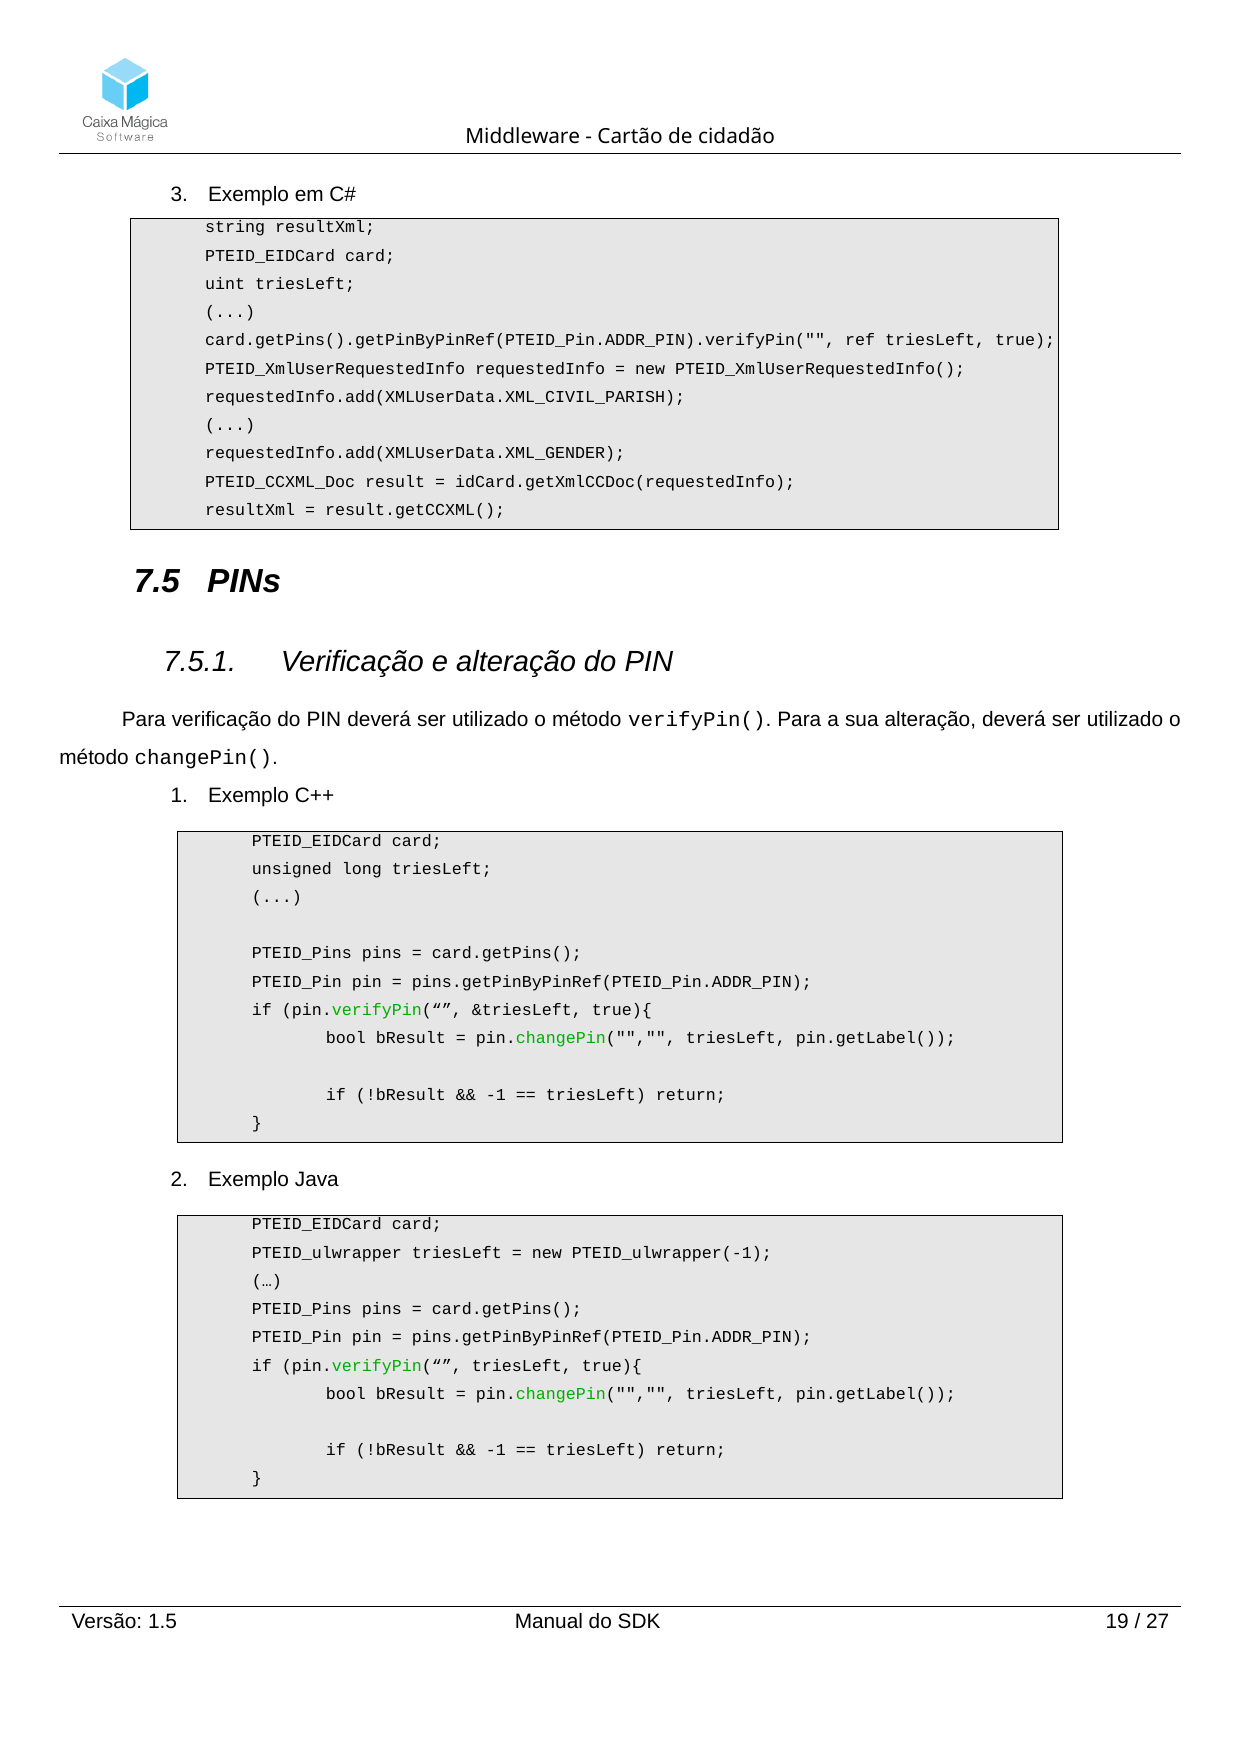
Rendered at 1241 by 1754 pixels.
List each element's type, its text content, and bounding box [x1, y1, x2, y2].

text resultXml = result.getCCXML(); [131, 501, 1058, 520]
list PTEID_Pins pins = card.getPins(); [178, 945, 1062, 964]
list unsigned long triesLeft; [178, 860, 1062, 879]
list Exemplo em C# [170, 182, 1181, 206]
list if (pin.verifyPin(“”, &triesLeft, true){ [178, 1001, 1062, 1020]
text string resultXml; [131, 219, 1058, 238]
list Exemplo C++ [170, 783, 1181, 807]
text PTEID_Pin pin = pins.getPinByPinRef(PTEID_Pin.ADDR_PIN); [178, 1329, 1062, 1348]
text } [178, 1470, 1062, 1489]
text requestedInfo.add(XMLUserData.XML_GENDER); [131, 445, 1058, 464]
text card.getPins().getPinByPinRef(PTEID_Pin.ADDR_PIN).verifyPin("", ref triesLeft, true); [131, 332, 1058, 351]
text requestedInfo.add(XMLUserData.XML_CIVIL_PARISH); [131, 388, 1058, 407]
text if (!bResult && -1 == triesLeft) return; [178, 1442, 1062, 1461]
text PTEID_XmlUserRequestedInfo requestedInfo = new PTEID_XmlUserRequestedInfo(); [131, 360, 1058, 379]
text PTEID_Pins pins = card.getPins(); [178, 1301, 1062, 1319]
list (...) [178, 888, 1062, 907]
text uint triesLeft; [131, 276, 1058, 294]
list PTEID_Pin pin = pins.getPinByPinRef(PTEID_Pin.ADDR_PIN); [178, 973, 1062, 992]
text PTEID_EIDCard card; [131, 247, 1058, 266]
text PTEID_CCXML_Doc result = idCard.getXmlCCDoc(requestedInfo); [131, 473, 1058, 492]
text bool bResult = pin.changePin("","", triesLeft, pin.getLabel()); [178, 1385, 1062, 1432]
text if (pin.verifyPin(“”, triesLeft, true){ [178, 1357, 1062, 1376]
list bool bResult = pin.changePin("","", triesLeft, pin.getLabel()); [178, 1030, 1062, 1077]
text Para verificação do PIN deverá ser utilizado o método verifyPin(). Para a sua alteração, deverá ser utilizado o método changePin(). [59, 707, 1181, 770]
text (…) [178, 1272, 1062, 1291]
text (...) [131, 304, 1058, 323]
text (...) [131, 417, 1058, 436]
list Exemplo Java [170, 819, 1181, 1191]
subtitle PINs [104, 253, 1181, 600]
list if (!bResult && -1 == triesLeft) return; [178, 1086, 1062, 1105]
text PTEID_ulwrapper triesLeft = new PTEID_ulwrapper(-1); [178, 1244, 1062, 1263]
text PTEID_EIDCard card; [178, 1216, 1062, 1235]
list PTEID_EIDCard card; [178, 832, 1062, 851]
picture [81, 55, 170, 144]
list } [178, 1114, 1062, 1133]
subtitle Verificação e alteração do PIN [104, 644, 1181, 677]
